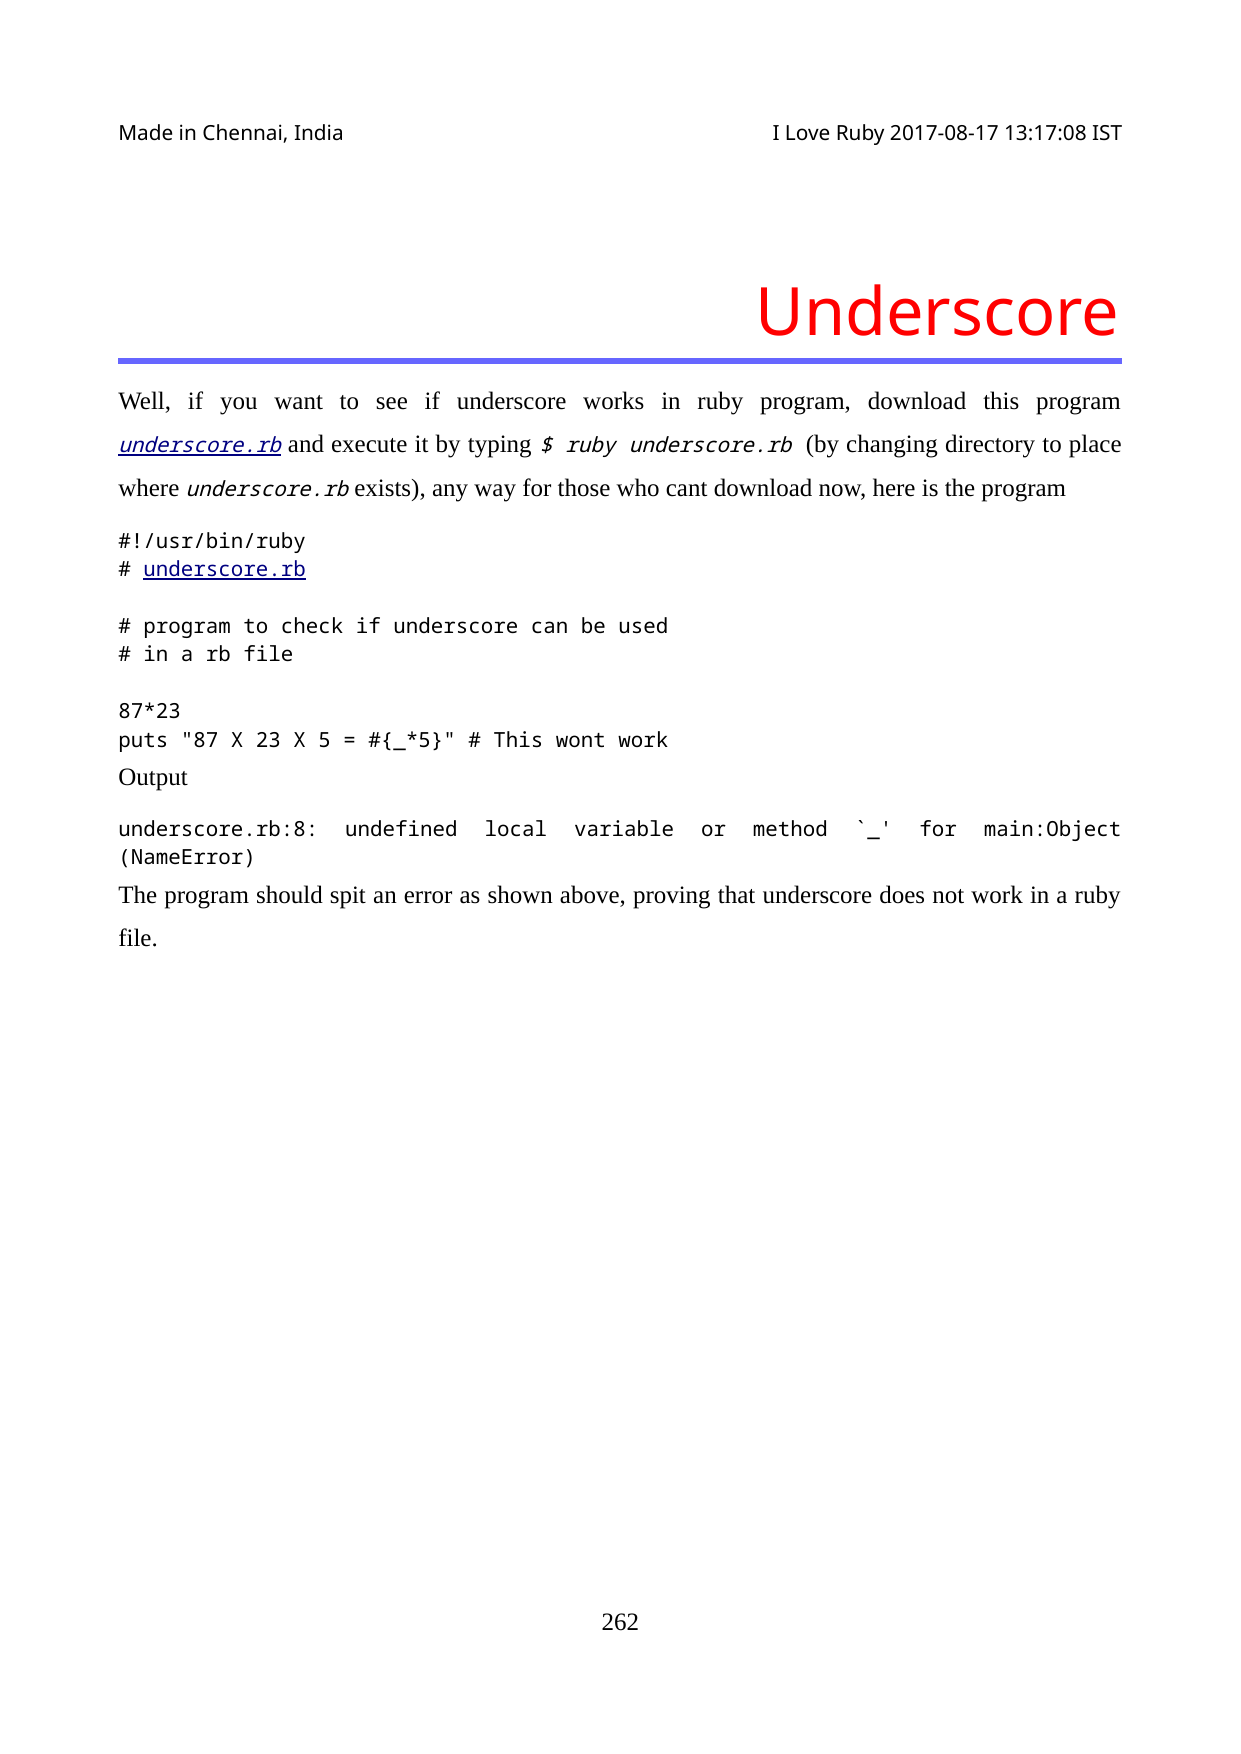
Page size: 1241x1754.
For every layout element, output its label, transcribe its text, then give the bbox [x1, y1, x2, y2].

text Well, if you want to see if underscore works in ruby program, download this program underscore.rb and execute it by typing $ ruby underscore.rb (by changing directory to place where underscore.rb exists), any way for those who cant download now, here is the program [118, 386, 1122, 502]
text The program should spit an error as shown above, proving that underscore does not work in a ruby file. [118, 880, 1122, 952]
subtitle Underscore [118, 261, 1122, 358]
text Output [118, 762, 1122, 791]
text # underscore.rb [118, 554, 1122, 583]
text underscore.rb:8: undefined local variable or method `_' for main:Object (NameError) [118, 814, 1122, 871]
text # in a rb file [118, 639, 1122, 668]
text 87*23 [118, 696, 1122, 725]
text # program to check if underscore can be used [118, 611, 1122, 639]
text puts "87 X 23 X 5 = #{_*5}" # This wont work [118, 725, 1122, 753]
text #!/usr/bin/ruby [118, 526, 1122, 554]
